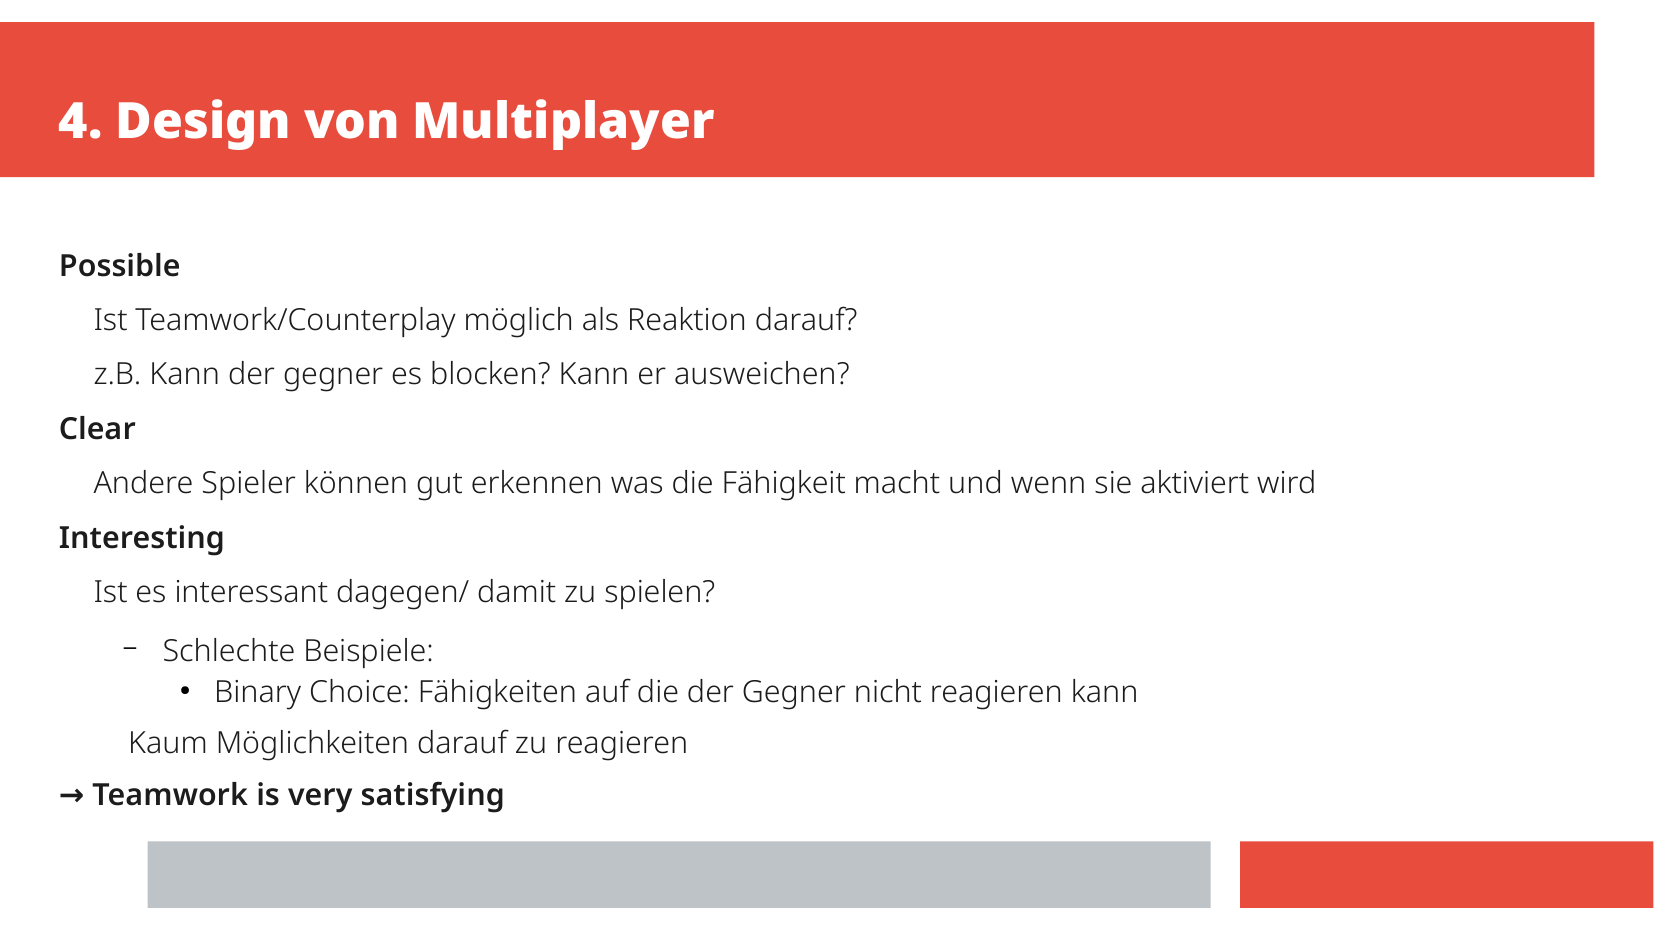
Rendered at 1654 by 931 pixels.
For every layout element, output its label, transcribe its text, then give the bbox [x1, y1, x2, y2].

list Possible Ist Teamwork/Counterplay möglich als Reaktion darauf? z.B. Kann der gegner es blocken? Kann er ausweichen? Clear Andere Spieler können gut erkennen was die Fähigkeit macht und wenn sie aktiviert wird Interesting Ist es interessant dagegen/ damit zu spielen? Schlechte Beispiele: Binary Choice: Fähigkeiten auf die der Gegner nicht reagieren kann Kaum Möglichkeiten darauf zu reagieren → Teamwork is very satisfying [59, 243, 1565, 820]
title 4. Design von Multiplayer [59, 35, 1191, 154]
